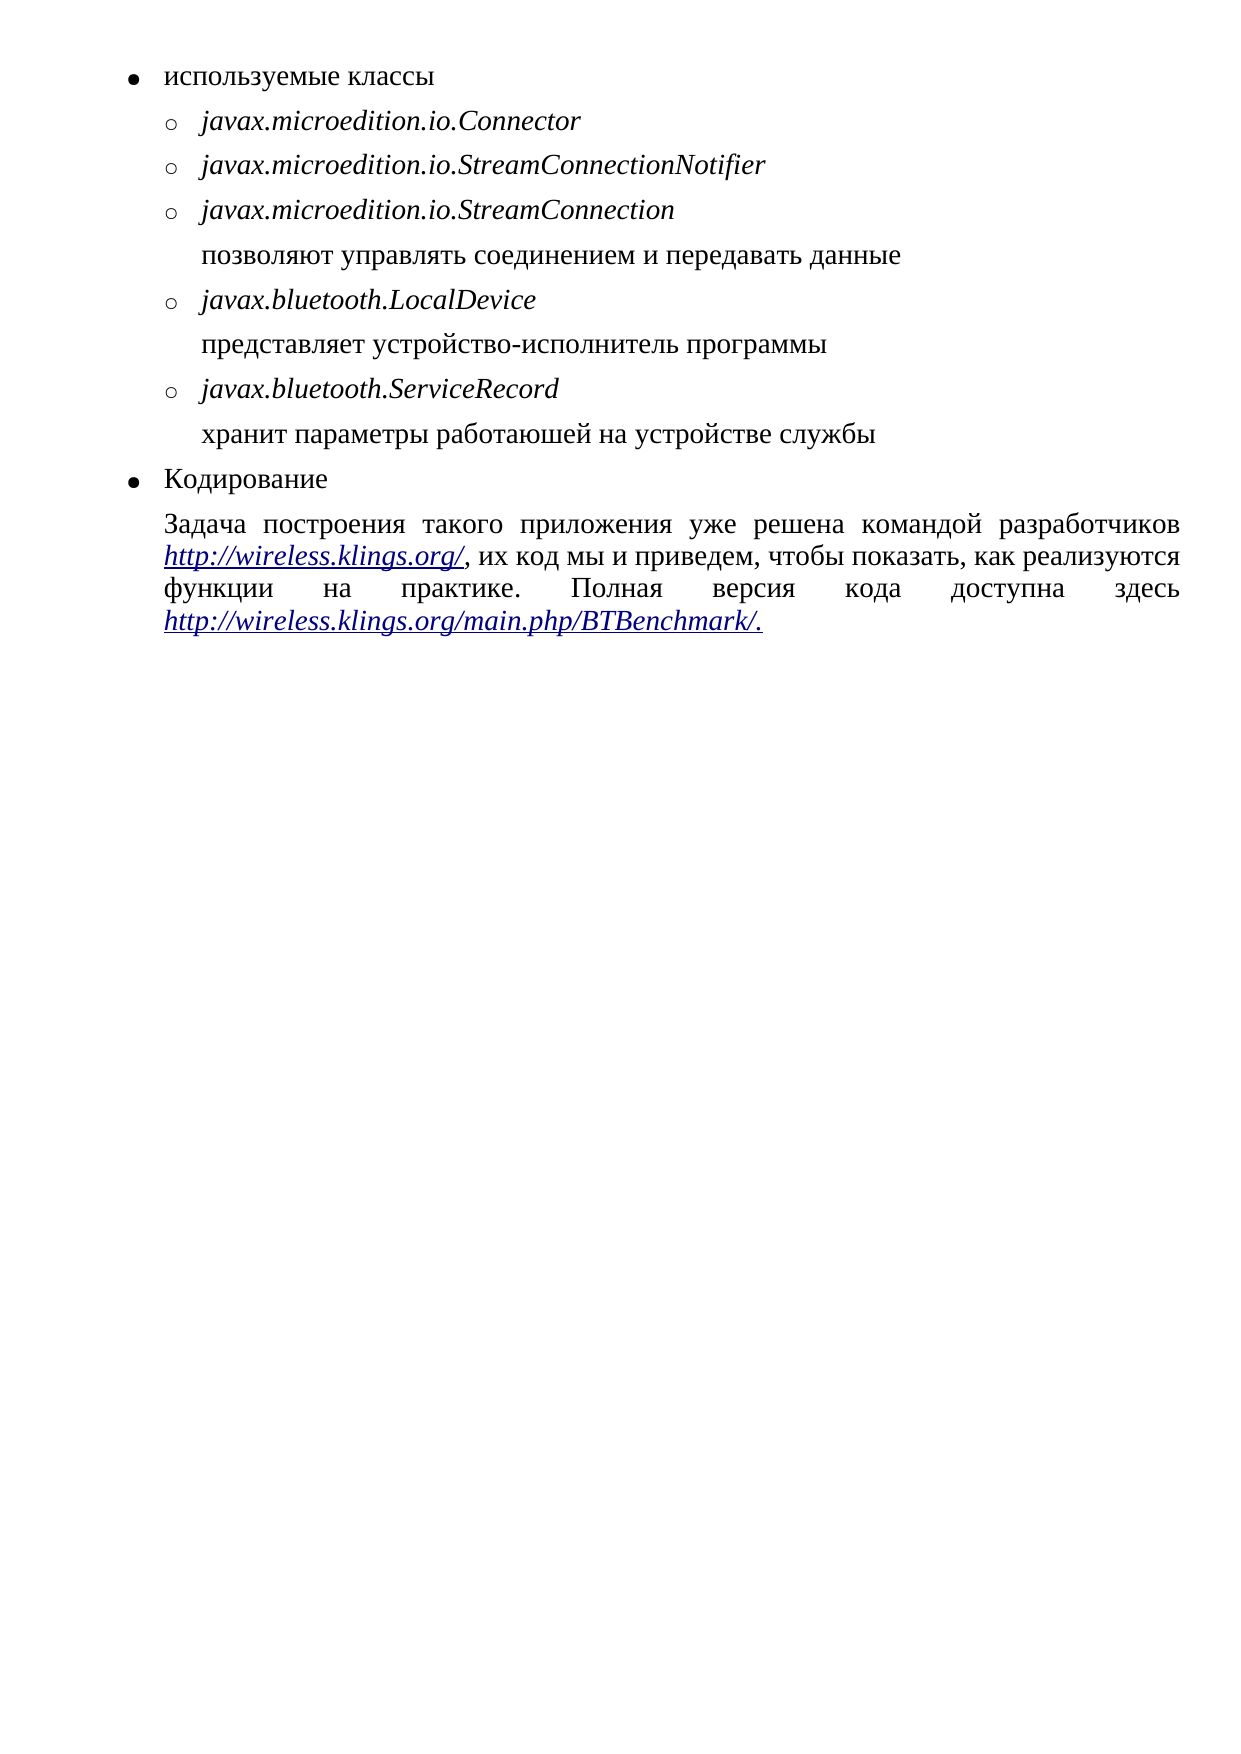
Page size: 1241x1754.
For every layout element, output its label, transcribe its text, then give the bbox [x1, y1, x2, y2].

list javax.microedition.io.Connector [163, 104, 1181, 136]
list javax.bluetooth.ServiceRecord [163, 373, 1181, 405]
list используемые классы [126, 59, 1181, 91]
list javax.bluetooth.LocalDevice [163, 283, 1181, 315]
list представляет устройство-исполнитель программы [163, 328, 1181, 360]
list хранит параметры работаюшей на устройстве службы [163, 417, 1181, 450]
list javax.microedition.io.StreamConnection [163, 193, 1181, 226]
list позволяют управлять соединением и передавать данные [163, 238, 1181, 271]
list Задача построения такого приложения уже решена командой разработчиков http://wireless.klings.org/, их код мы и приведем, чтобы показать, как реализуются функции на практике. Полная версия кода доступна здесь http://wireless.klings.org/main.php/BTBenchmark/. [126, 507, 1181, 636]
list Кодирование [126, 462, 1181, 494]
list javax.microedition.io.StreamConnectionNotifier [163, 149, 1181, 181]
